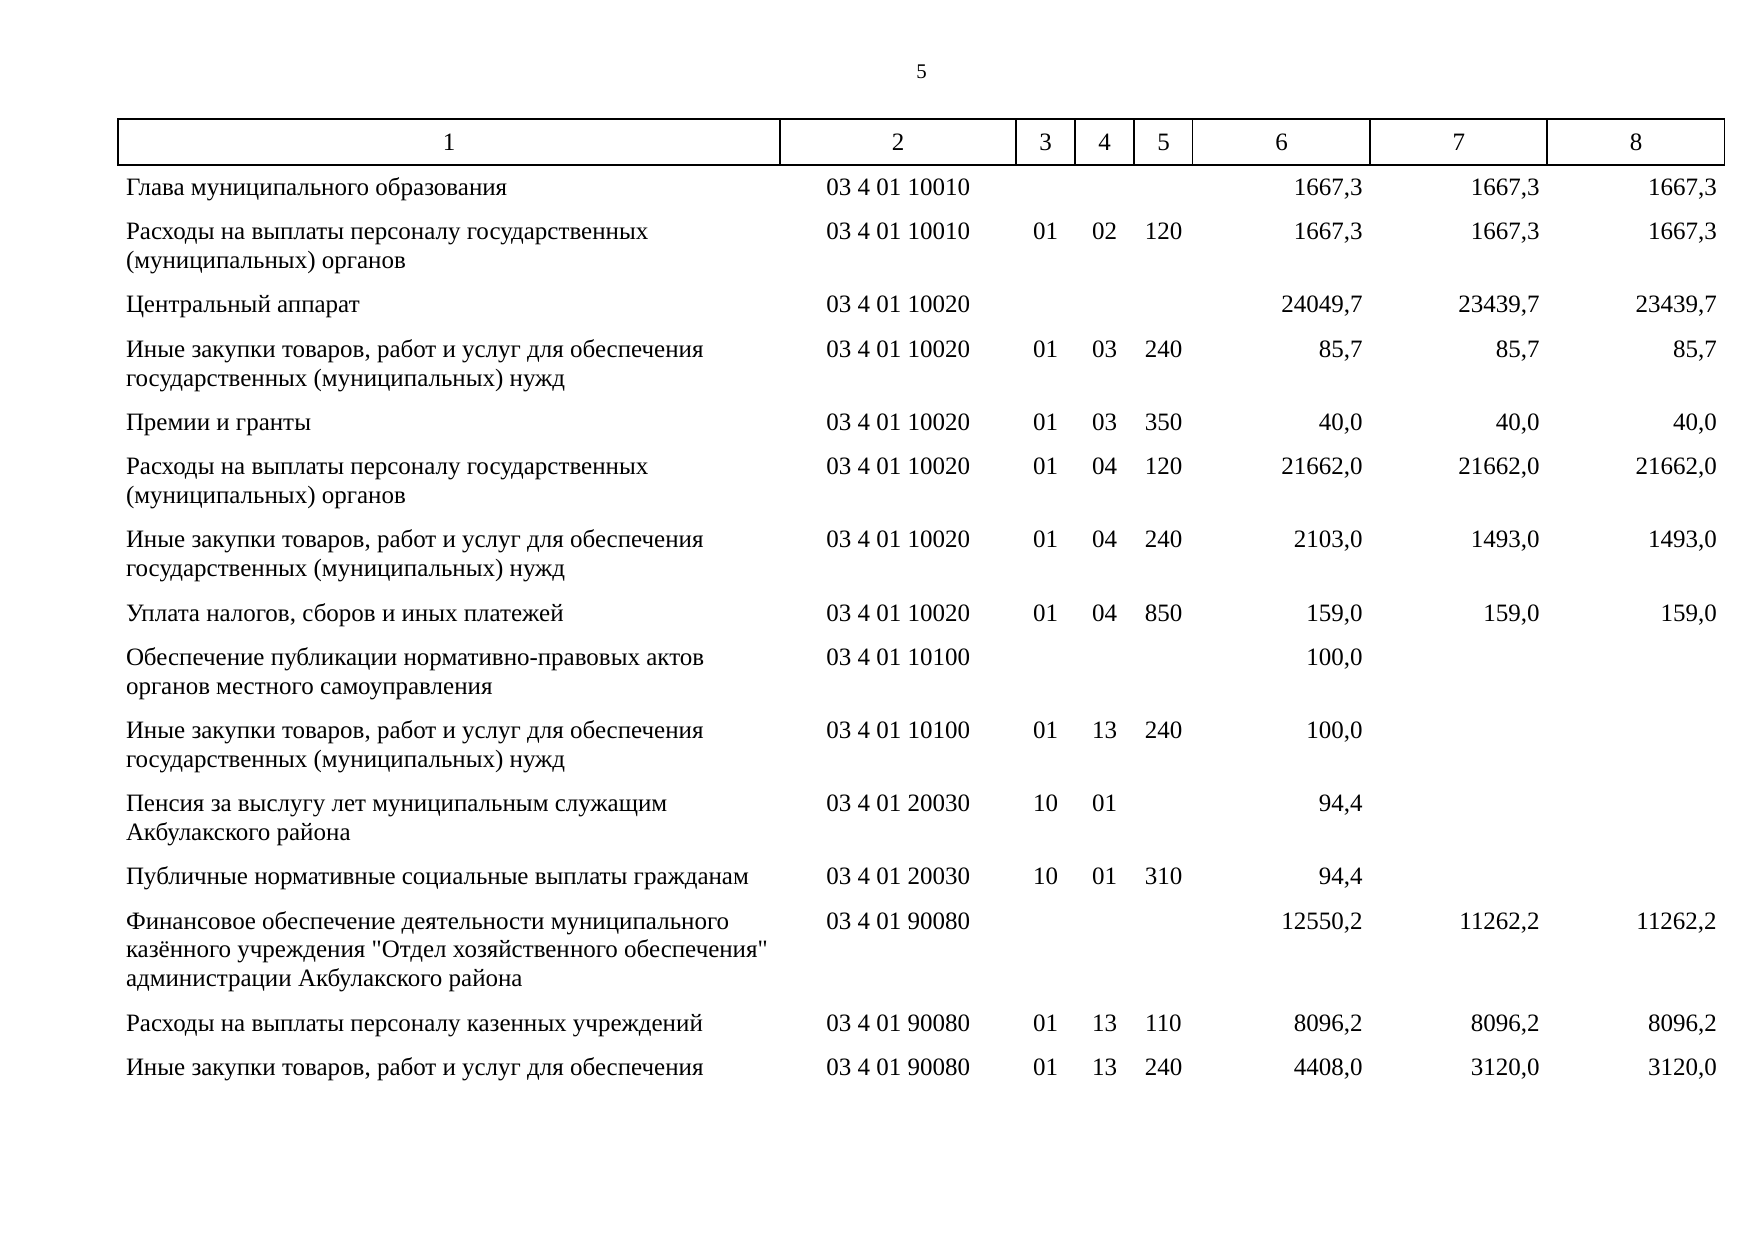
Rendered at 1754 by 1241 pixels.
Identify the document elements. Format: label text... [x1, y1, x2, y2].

table_cell 03 4 01 90080 [780, 1044, 1016, 1088]
table_cell [1075, 282, 1134, 326]
table_header [1076, 120, 1133, 164]
table_cell 12550,2 [1193, 898, 1370, 1000]
table_cell [1370, 707, 1547, 780]
table_cell 85,7 [1370, 326, 1547, 399]
table_cell 03 [1075, 399, 1134, 443]
table_cell 03 4 01 10010 [780, 166, 1016, 208]
table_cell [1075, 898, 1134, 1000]
table_cell Иные закупки товаров, работ и услуг для обеспечения государственных (муниципальных) нужд [118, 326, 780, 399]
table_header [1017, 120, 1074, 164]
table_cell [1075, 634, 1134, 707]
table_cell 120 [1134, 209, 1193, 282]
table_header 1 [126, 128, 772, 156]
table_header [781, 120, 1015, 164]
table_cell Публичные нормативные социальные выплаты гражданам [118, 854, 780, 898]
table_cell 21662,0 [1193, 444, 1370, 517]
table_cell 2103,0 [1193, 517, 1370, 590]
table_cell 10 [1016, 780, 1075, 853]
table_cell [1134, 780, 1193, 853]
table_cell [1016, 634, 1075, 707]
table_cell 01 [1075, 780, 1134, 853]
table_cell 94,4 [1193, 854, 1370, 898]
table_cell 03 4 01 10020 [780, 399, 1016, 443]
table_cell 40,0 [1370, 399, 1547, 443]
table_cell 100,0 [1193, 634, 1370, 707]
table_cell 04 [1075, 590, 1134, 634]
table_cell [1016, 898, 1075, 1000]
table_cell [1547, 707, 1724, 780]
table_header 7 [1378, 128, 1539, 156]
table_cell 24049,7 [1193, 282, 1370, 326]
table_cell 04 [1075, 517, 1134, 590]
table_cell 01 [1016, 444, 1075, 517]
table_cell 01 [1016, 517, 1075, 590]
table_cell 03 4 01 20030 [780, 854, 1016, 898]
table_cell 03 4 01 10020 [780, 282, 1016, 326]
table_cell 03 4 01 10100 [780, 707, 1016, 780]
table_cell 240 [1134, 707, 1193, 780]
table_cell 03 4 01 10020 [780, 517, 1016, 590]
table_cell [1134, 898, 1193, 1000]
table_cell 11262,2 [1370, 898, 1547, 1000]
table_cell 159,0 [1547, 590, 1724, 634]
table_cell 03 4 01 20030 [780, 780, 1016, 853]
table_cell 01 [1016, 1000, 1075, 1044]
table_cell 03 [1075, 326, 1134, 399]
table_cell 21662,0 [1370, 444, 1547, 517]
table_cell 1493,0 [1547, 517, 1724, 590]
table_cell Иные закупки товаров, работ и услуг для обеспечения государственных (муниципальных) нужд [118, 517, 780, 590]
table_cell [1075, 166, 1134, 208]
table_header 2 [788, 128, 1008, 156]
table_cell 1667,3 [1193, 166, 1370, 208]
table_cell [1547, 634, 1724, 707]
table_header [1371, 120, 1546, 164]
table_cell Расходы на выплаты персоналу казенных учреждений [118, 1000, 780, 1044]
table_cell Расходы на выплаты персоналу государственных (муниципальных) органов [118, 444, 780, 517]
table_cell 23439,7 [1370, 282, 1547, 326]
table_cell 03 4 01 10010 [780, 209, 1016, 282]
table_cell 40,0 [1193, 399, 1370, 443]
table_cell 85,7 [1193, 326, 1370, 399]
table_header 4 [1083, 128, 1126, 156]
table_cell [1370, 780, 1547, 853]
table_header 5 [1142, 128, 1185, 156]
table_cell 01 [1016, 209, 1075, 282]
table_cell 01 [1016, 707, 1075, 780]
table_cell 240 [1134, 326, 1193, 399]
table_cell 8096,2 [1547, 1000, 1724, 1044]
table_cell [1134, 166, 1193, 208]
table_cell 1667,3 [1547, 209, 1724, 282]
table_cell [1134, 282, 1193, 326]
table_cell 13 [1075, 707, 1134, 780]
table_cell 01 [1016, 590, 1075, 634]
table_cell 01 [1016, 326, 1075, 399]
table_cell 1493,0 [1370, 517, 1547, 590]
table_header [1135, 120, 1192, 164]
table_cell 1667,3 [1193, 209, 1370, 282]
table_cell 240 [1134, 517, 1193, 590]
table_cell 03 4 01 90080 [780, 898, 1016, 1000]
table_cell 02 [1075, 209, 1134, 282]
table_cell 3120,0 [1547, 1044, 1724, 1088]
table_cell 350 [1134, 399, 1193, 443]
table_cell Иные закупки товаров, работ и услуг для обеспечения [118, 1044, 780, 1088]
table_cell 3120,0 [1370, 1044, 1547, 1088]
table_cell 159,0 [1370, 590, 1547, 634]
table_cell 03 4 01 10020 [780, 326, 1016, 399]
table_cell Глава муниципального образования [118, 166, 780, 208]
table_cell 04 [1075, 444, 1134, 517]
table_cell 85,7 [1547, 326, 1724, 399]
table_cell Центральный аппарат [118, 282, 780, 326]
table_cell 40,0 [1547, 399, 1724, 443]
table_header [119, 120, 779, 164]
table_cell 8096,2 [1370, 1000, 1547, 1044]
table_cell 120 [1134, 444, 1193, 517]
table_cell Пенсия за выслугу лет муниципальным служащим Акбулакского района [118, 780, 780, 853]
table_cell Расходы на выплаты персоналу государственных (муниципальных) органов [118, 209, 780, 282]
table_cell Премии и гранты [118, 399, 780, 443]
table_cell 01 [1016, 1044, 1075, 1088]
table_cell 4408,0 [1193, 1044, 1370, 1088]
table_cell [1134, 634, 1193, 707]
table_header 3 [1024, 128, 1067, 156]
table_cell 159,0 [1193, 590, 1370, 634]
table_cell 1667,3 [1547, 166, 1724, 208]
table_cell [1547, 780, 1724, 853]
table_header 8 [1555, 128, 1716, 156]
table_cell 8096,2 [1193, 1000, 1370, 1044]
table_cell [1547, 854, 1724, 898]
table_cell 110 [1134, 1000, 1193, 1044]
table_cell 03 4 01 10020 [780, 590, 1016, 634]
table_cell 310 [1134, 854, 1193, 898]
table_cell 240 [1134, 1044, 1193, 1088]
table_cell 13 [1075, 1044, 1134, 1088]
table_cell 01 [1016, 399, 1075, 443]
table_cell [1016, 282, 1075, 326]
table_cell 94,4 [1193, 780, 1370, 853]
table_cell 03 4 01 10100 [780, 634, 1016, 707]
table_cell Обеспечение публикации нормативно-правовых актов органов местного самоуправления [118, 634, 780, 707]
table_cell [1016, 166, 1075, 208]
table_cell 03 4 01 90080 [780, 1000, 1016, 1044]
table_cell 1667,3 [1370, 166, 1547, 208]
table_cell 21662,0 [1547, 444, 1724, 517]
table_cell 13 [1075, 1000, 1134, 1044]
table_cell 01 [1075, 854, 1134, 898]
table_cell 1667,3 [1370, 209, 1547, 282]
table_cell 03 4 01 10020 [780, 444, 1016, 517]
table_header [1193, 120, 1369, 164]
table_cell 11262,2 [1547, 898, 1724, 1000]
table_cell Иные закупки товаров, работ и услуг для обеспечения государственных (муниципальных) нужд [118, 707, 780, 780]
table_cell 23439,7 [1547, 282, 1724, 326]
table_cell 100,0 [1193, 707, 1370, 780]
table_cell 10 [1016, 854, 1075, 898]
table_header [1548, 120, 1724, 164]
table_header 6 [1201, 128, 1362, 156]
table_cell 850 [1134, 590, 1193, 634]
table_cell Уплата налогов, сборов и иных платежей [118, 590, 780, 634]
table_cell [1370, 634, 1547, 707]
table_cell [1370, 854, 1547, 898]
table_cell Финансовое обеспечение деятельности муниципального казённого учреждения "Отдел хозяйственного обеспечения" администрации Акбулакского района [118, 898, 780, 1000]
